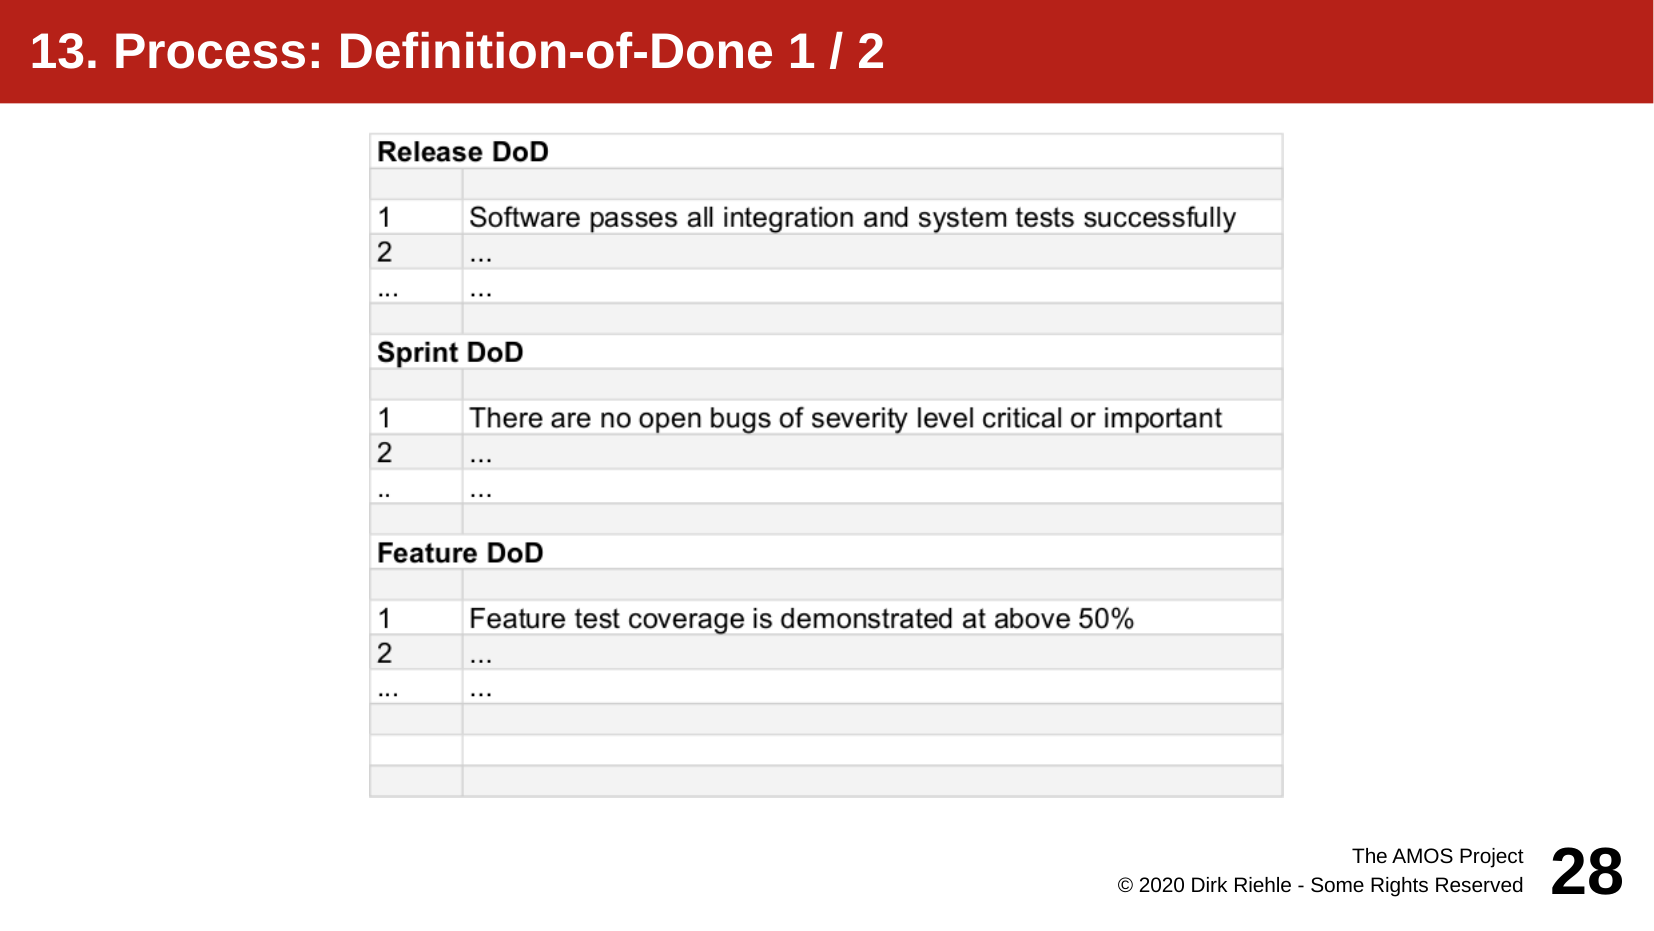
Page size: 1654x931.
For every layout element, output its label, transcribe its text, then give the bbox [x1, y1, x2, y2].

picture [369, 132, 1284, 798]
title 13. Process: Definition-of-Done 1 / 2 [0, 0, 1654, 104]
